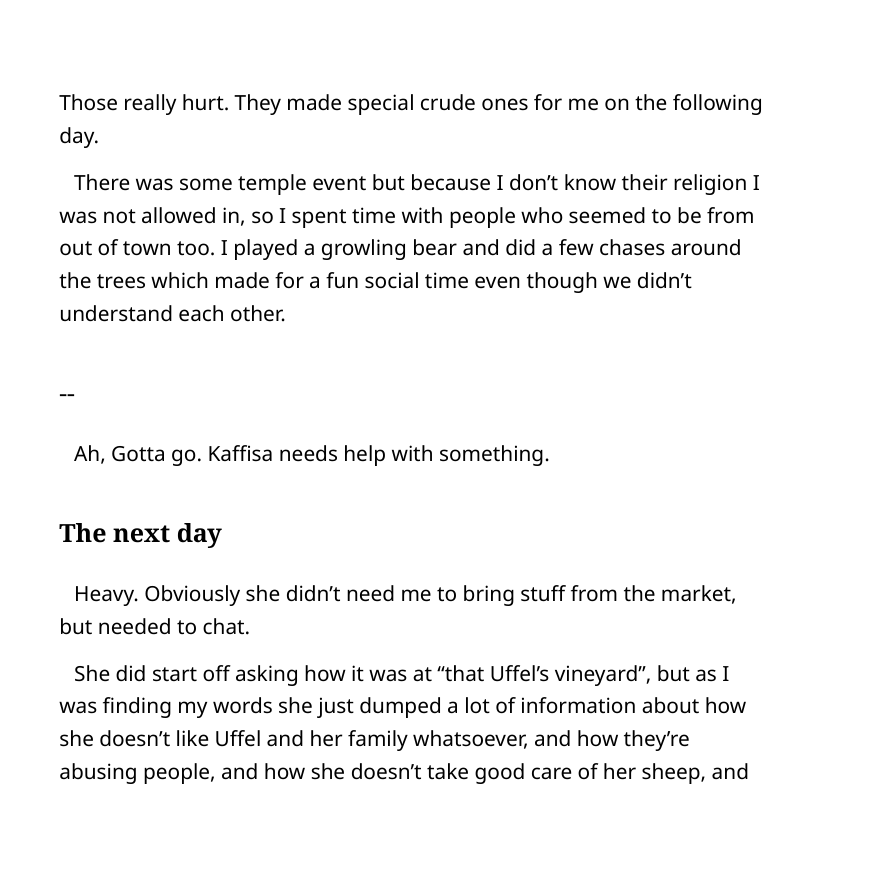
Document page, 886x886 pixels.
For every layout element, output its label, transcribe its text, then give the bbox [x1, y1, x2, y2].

text Ah, Gotta go. Kaffisa needs help with something. [59, 439, 768, 467]
text Heavy. Obviously she didn’t need me to bring stuff from the market, but needed to chat. [59, 579, 768, 640]
text Those really hurt. They made special crude ones for me on the following day. [59, 88, 768, 149]
text She did start off asking how it was at “that Uffel’s vineyard”, but as I was finding my words she just dumped a lot of information about how she doesn’t like Uffel and her family whatsoever, and how they’re abusing people, and how she doesn’t take good care of her sheep, and [59, 659, 768, 785]
text There was some temple event but because I don’t know their religion I was not allowed in, so I spent time with people who seemed to be from out of town too. I played a growling bear and did a few chases around the trees which made for a fun social time even though we didn’t understand each other. [59, 168, 768, 327]
subtitle -- [59, 375, 768, 409]
subtitle The next day [59, 516, 768, 550]
